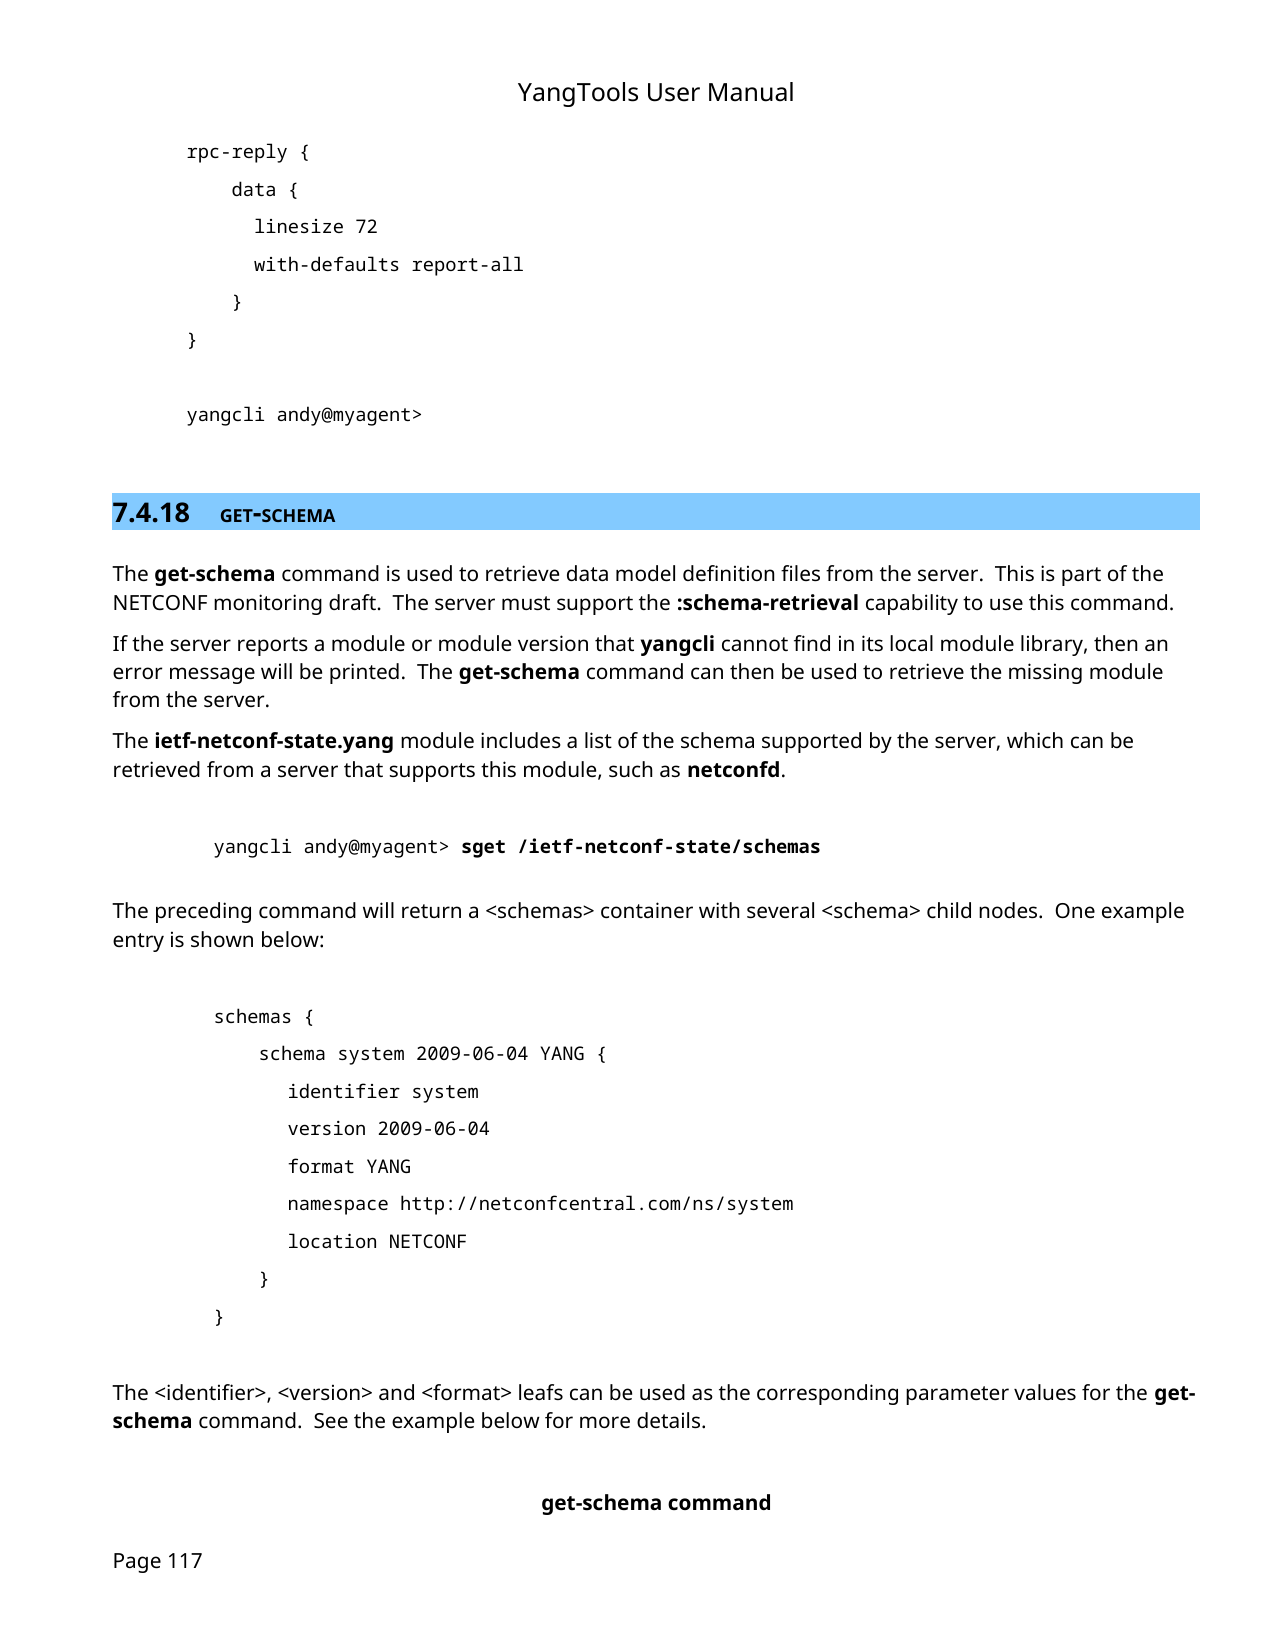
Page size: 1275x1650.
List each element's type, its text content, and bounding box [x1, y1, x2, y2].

text } [112, 326, 1200, 352]
text data { [112, 176, 1200, 202]
text identifier system [139, 1078, 1200, 1104]
text location NETCONF [139, 1228, 1200, 1254]
text The <identifier>, <version> and <format> leafs can be used as the corresponding parameter values for the get-schema command. See the example below for more details. [112, 1378, 1200, 1435]
text version 2009-06-04 [139, 1116, 1200, 1141]
text format YANG [139, 1153, 1200, 1179]
text The preceding command will return a <schemas> container with several <schema> child nodes. One example entry is shown below: [112, 896, 1200, 953]
text yangcli andy@myagent> [112, 401, 1200, 427]
text namespace http://netconfcentral.com/ns/system [139, 1191, 1200, 1216]
text rpc-reply { [112, 138, 1200, 164]
text } [112, 288, 1200, 314]
text If the server reports a module or module version that yangcli cannot find in its local module library, then an error message will be printed. The get-schema command can then be used to retrieve the missing module from the server. [112, 629, 1200, 714]
text The get-schema command is used to retrieve data model definition files from the server. This is part of the NETCONF monitoring draft. The server must support the :schema-retrieval capability to use this command. [112, 559, 1200, 616]
text linesize 72 [112, 213, 1200, 239]
text schema system 2009-06-04 YANG { [139, 1041, 1200, 1066]
text schemas { [139, 1003, 1200, 1029]
subtitle get-schema [112, 493, 1200, 530]
text } [139, 1266, 1200, 1291]
text } [139, 1303, 1200, 1329]
text The ietf-netconf-state.yang module includes a list of the schema supported by the server, which can be retrieved from a server that supports this module, such as netconfd. [112, 726, 1200, 783]
subtitle get-schema command [127, 1488, 1185, 1517]
text with-defaults report-all [112, 251, 1200, 277]
text yangcli andy@myagent> sget /ietf-netconf-state/schemas [139, 833, 1200, 884]
